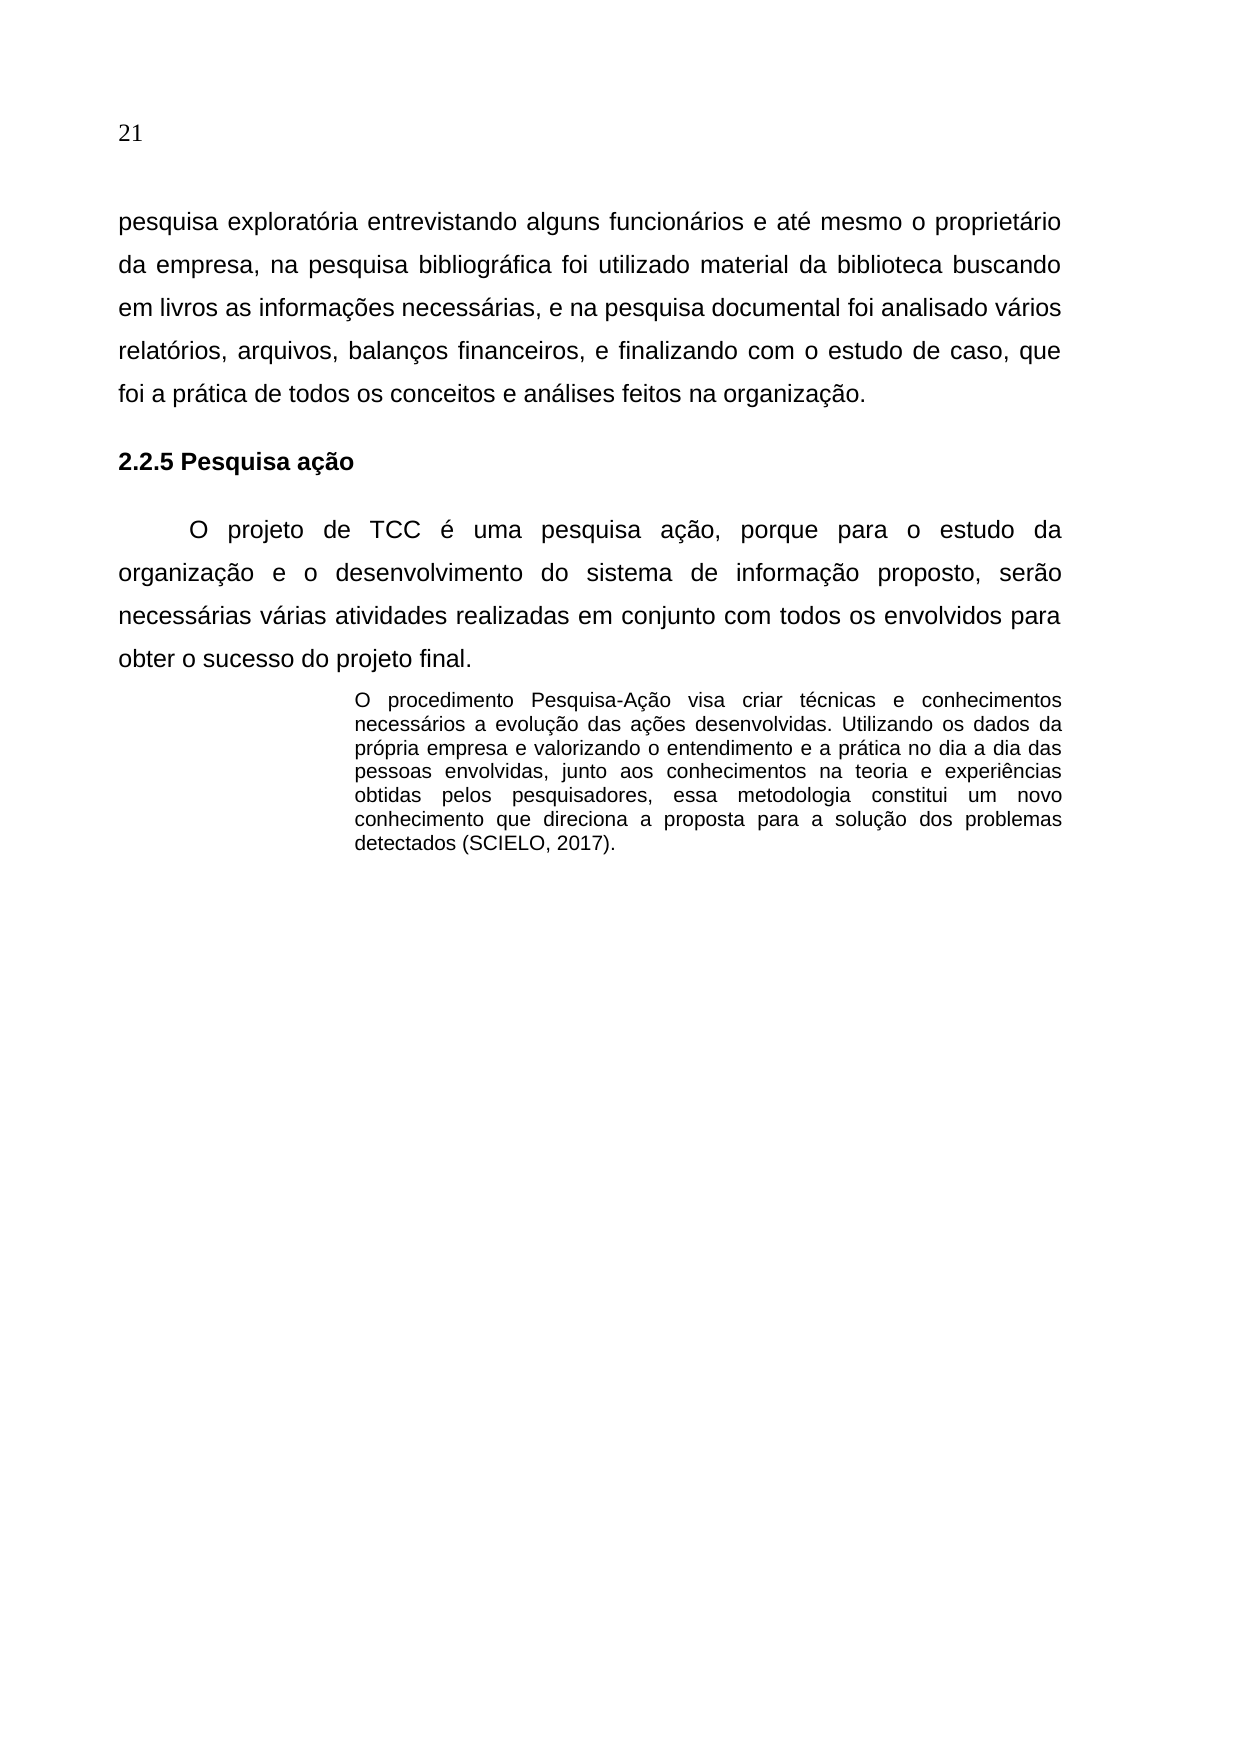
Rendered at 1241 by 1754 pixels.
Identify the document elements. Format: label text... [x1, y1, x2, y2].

text pesquisa exploratória entrevistando alguns funcionários e até mesmo o proprietário da empresa, na pesquisa bibliográfica foi utilizado material da biblioteca buscando em livros as informações necessárias, e na pesquisa documental foi analisado vários relatórios, arquivos, balanços financeiros, e finalizando com o estudo de caso, que foi a prática de todos os conceitos e análises feitos na organização. [118, 207, 1063, 408]
text O projeto de TCC é uma pesquisa ação, porque para o estudo da organização e o desenvolvimento do sistema de informação proposto, serão necessárias várias atividades realizadas em conjunto com todos os envolvidos para obter o sucesso do projeto final. [118, 515, 1063, 673]
subtitle 2.2.5 Pesquisa ação [118, 447, 1063, 476]
text O procedimento Pesquisa-Ação visa criar técnicas e conhecimentos necessários a evolução das ações desenvolvidas. Utilizando os dados da própria empresa e valorizando o entendimento e a prática no dia a dia das pessoas envolvidas, junto aos conhecimentos na teoria e experiências obtidas pelos pesquisadores, essa metodologia constitui um novo conhecimento que direciona a proposta para a solução dos problemas detectados (SCIELO, 2017). [354, 687, 1063, 855]
